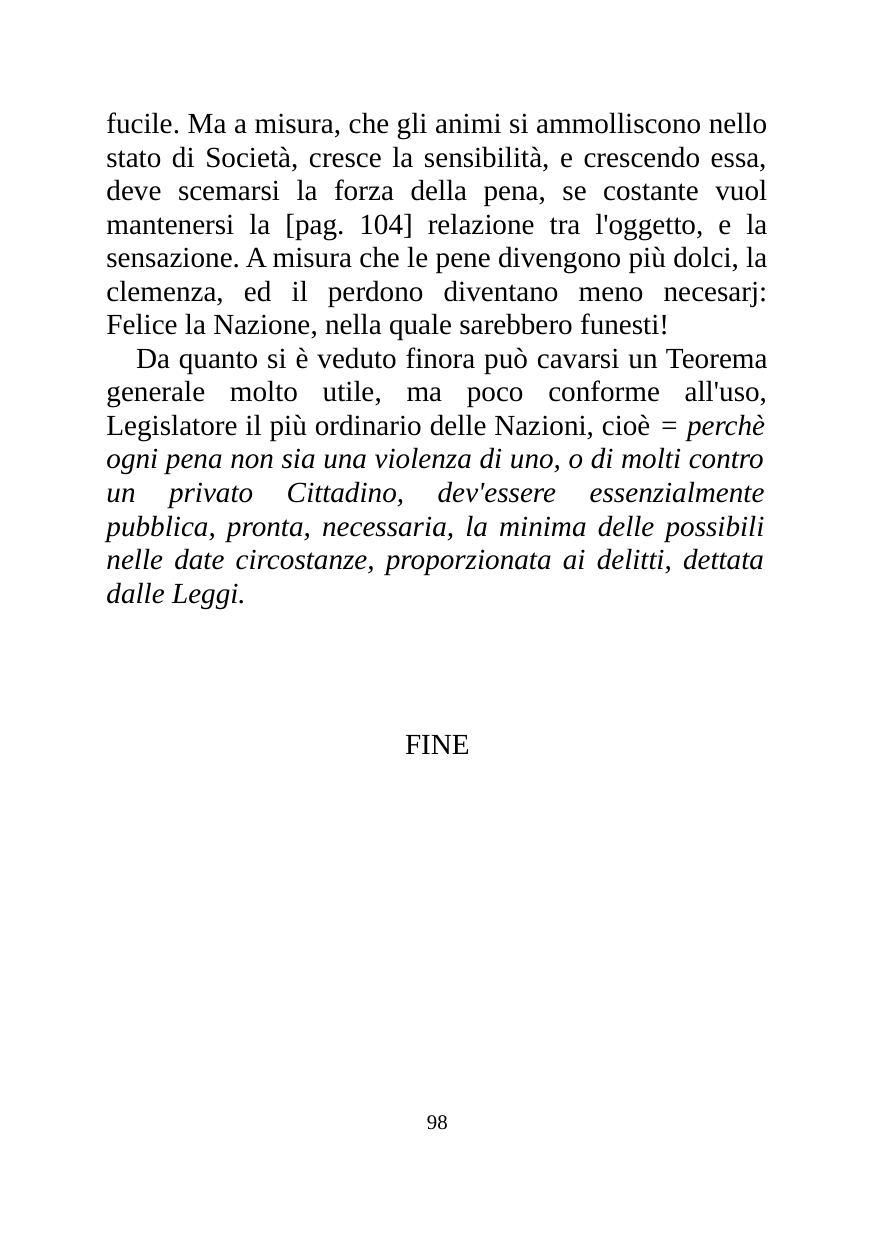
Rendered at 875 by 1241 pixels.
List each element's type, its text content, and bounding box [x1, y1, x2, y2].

text Da quanto si è veduto finora può cavarsi un Teorema generale molto utile, ma poco conforme all'uso, Legislatore il più ordinario delle Nazioni, cioè = perchè ogni pena non sia una violenza di uno, o di molti contro un privato Cittadino, dev'essere essenzialmente pubblica, pronta, necessaria, la minima delle possibili nelle date circostanze, proporzionata ai delitti, dettata dalle Leggi. [106, 341, 768, 609]
text FINE [106, 727, 768, 761]
text fucile. Ma a misura, che gli animi si ammolliscono nello stato di Società, cresce la sensibilità, e crescendo essa, deve scemarsi la forza della pena, se costante vuol mantenersi la [pag. 104] relazione tra l'oggetto, e la sensazione. A misura che le pene divengono più dolci, la clemenza, ed il perdono diventano meno necesarj: Felice la Nazione, nella quale sarebbero funesti! [106, 106, 768, 341]
